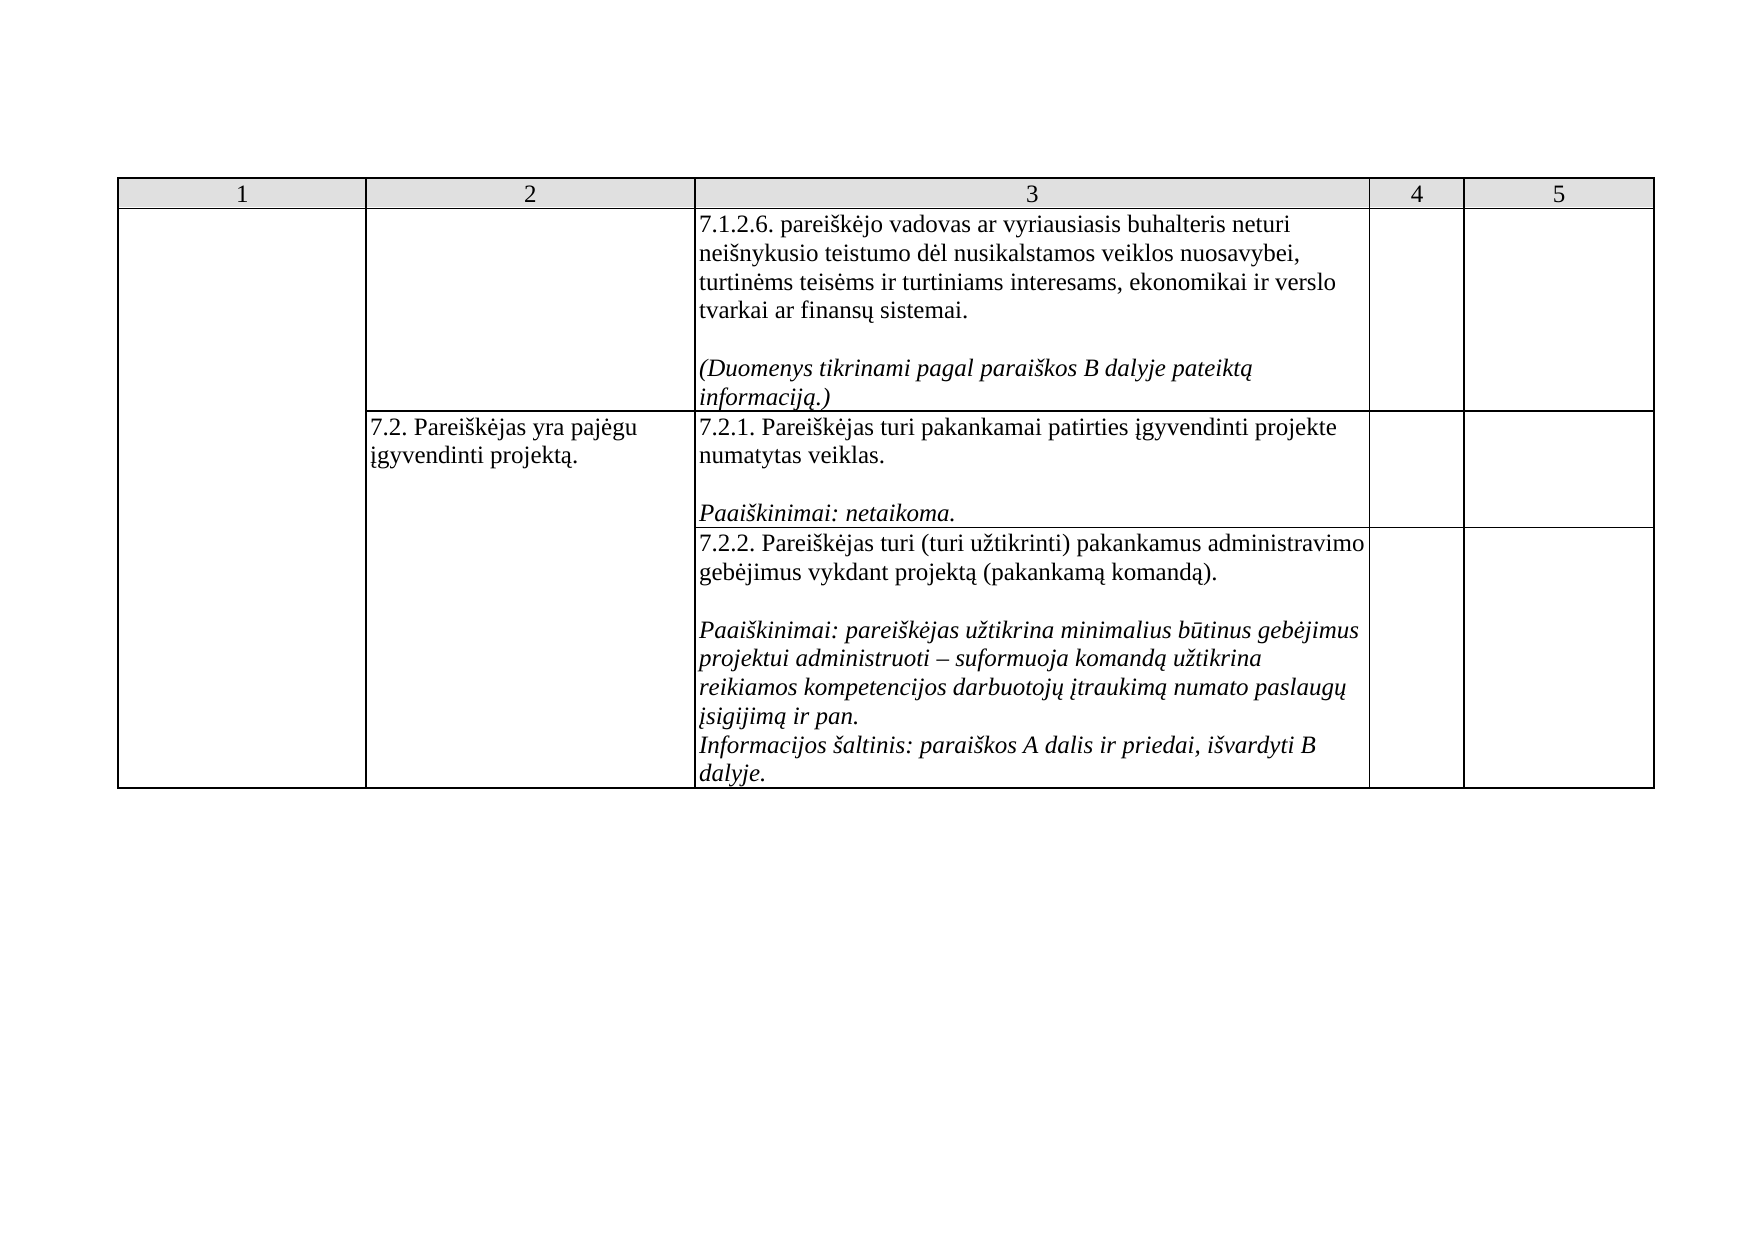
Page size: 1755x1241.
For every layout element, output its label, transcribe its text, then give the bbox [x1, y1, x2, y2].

table_cell 7.1.2.6. pareiškėjo vadovas ar vyriausiasis buhalteris neturi neišnykusio teistumo dėl nusikalstamos veiklos nuosavybei, turtinėms teisėms ir turtiniams interesams, ekonomikai ir verslo tvarkai ar finansų sistemai. (Duomenys tikrinami pagal paraiškos B dalyje pateiktą informaciją.) [696, 209, 1369, 410]
table_header 3 [696, 179, 1369, 207]
table_cell [367, 209, 694, 410]
table_cell 7.2. Pareiškėjas yra pajėgu įgyvendinti projektą. [367, 412, 694, 787]
table_header 5 [1465, 179, 1653, 207]
table_cell 7.2.2. Pareiškėjas turi (turi užtikrinti) pakankamus administravimo gebėjimus vykdant projektą (pakankamą komandą). Paaiškinimai: pareiškėjas užtikrina minimalius būtinus gebėjimus projektui administruoti – suformuoja komandą užtikrina reikiamos kompetencijos darbuotojų įtraukimą numato paslaugų įsigijimą ir pan. Informacijos šaltinis: paraiškos A dalis ir priedai, išvardyti B dalyje. [696, 528, 1369, 787]
table_cell [1465, 528, 1653, 787]
table_header 1 [119, 179, 365, 207]
table_cell [119, 209, 365, 787]
table_cell 7.2.1. Pareiškėjas turi pakankamai patirties įgyvendinti projekte numatytas veiklas. Paaiškinimai: netaikoma. [696, 412, 1369, 527]
table_cell [1465, 412, 1653, 527]
table_cell [1370, 209, 1463, 410]
table_header 2 [367, 179, 694, 207]
table_cell [1370, 412, 1463, 527]
table_cell [1370, 528, 1463, 787]
table_header 4 [1370, 179, 1463, 207]
table_cell [1465, 209, 1653, 410]
